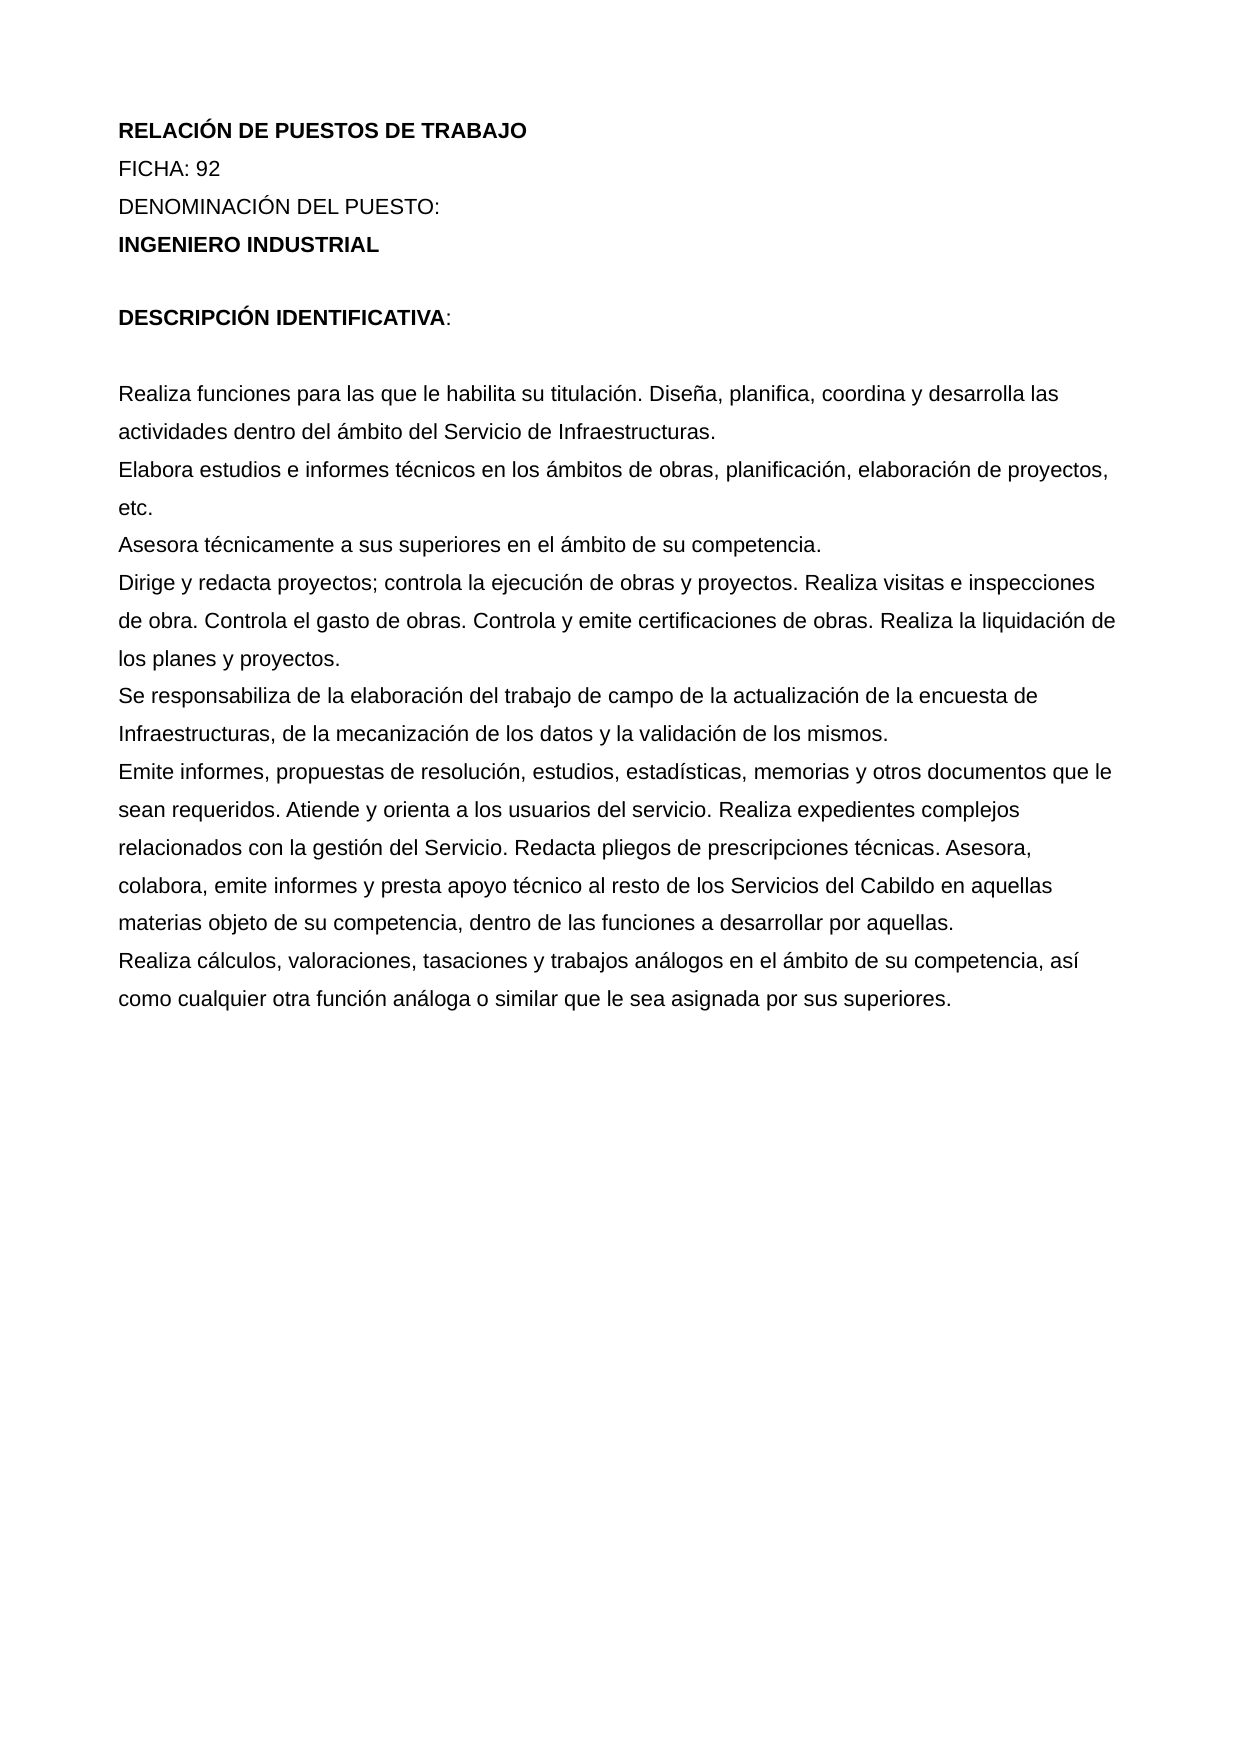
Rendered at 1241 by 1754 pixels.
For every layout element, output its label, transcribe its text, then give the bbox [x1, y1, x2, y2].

text RELACIÓN DE PUESTOS DE TRABAJO [118, 118, 1122, 143]
text Se responsabiliza de la elaboración del trabajo de campo de la actualización de la encuesta de Infraestructuras, de la mecanización de los datos y la validación de los mismos. [118, 683, 1122, 746]
text DENOMINACIÓN DEL PUESTO: [118, 194, 1122, 219]
text DESCRIPCIÓN IDENTIFICATIVA: [118, 305, 1122, 331]
text Realiza cálculos, valoraciones, tasaciones y trabajos análogos en el ámbito de su competencia, así como cualquier otra función análoga o similar que le sea asignada por sus superiores. [118, 948, 1122, 1011]
text FICHA: 92 [118, 156, 1122, 181]
text Elabora estudios e informes técnicos en los ámbitos de obras, planificación, elaboración de proyectos, etc. [118, 457, 1122, 519]
text Asesora técnicamente a sus superiores en el ámbito de su competencia. [118, 532, 1122, 557]
text Realiza funciones para las que le habilita su titulación. Diseña, planifica, coordina y desarrolla las actividades dentro del ámbito del Servicio de Infraestructuras. [118, 381, 1122, 444]
text Dirige y redacta proyectos; controla la ejecución de obras y proyectos. Realiza visitas e inspecciones de obra. Controla el gasto de obras. Controla y emite certificaciones de obras. Realiza la liquidación de los planes y proyectos. [118, 570, 1122, 671]
text INGENIERO INDUSTRIAL [118, 232, 1122, 257]
text Emite informes, propuestas de resolución, estudios, estadísticas, memorias y otros documentos que le sean requeridos. Atiende y orienta a los usuarios del servicio. Realiza expedientes complejos relacionados con la gestión del Servicio. Redacta pliegos de prescripciones técnicas. Asesora, colabora, emite informes y presta apoyo técnico al resto de los Servicios del Cabildo en aquellas materias objeto de su competencia, dentro de las funciones a desarrollar por aquellas. [118, 759, 1122, 936]
